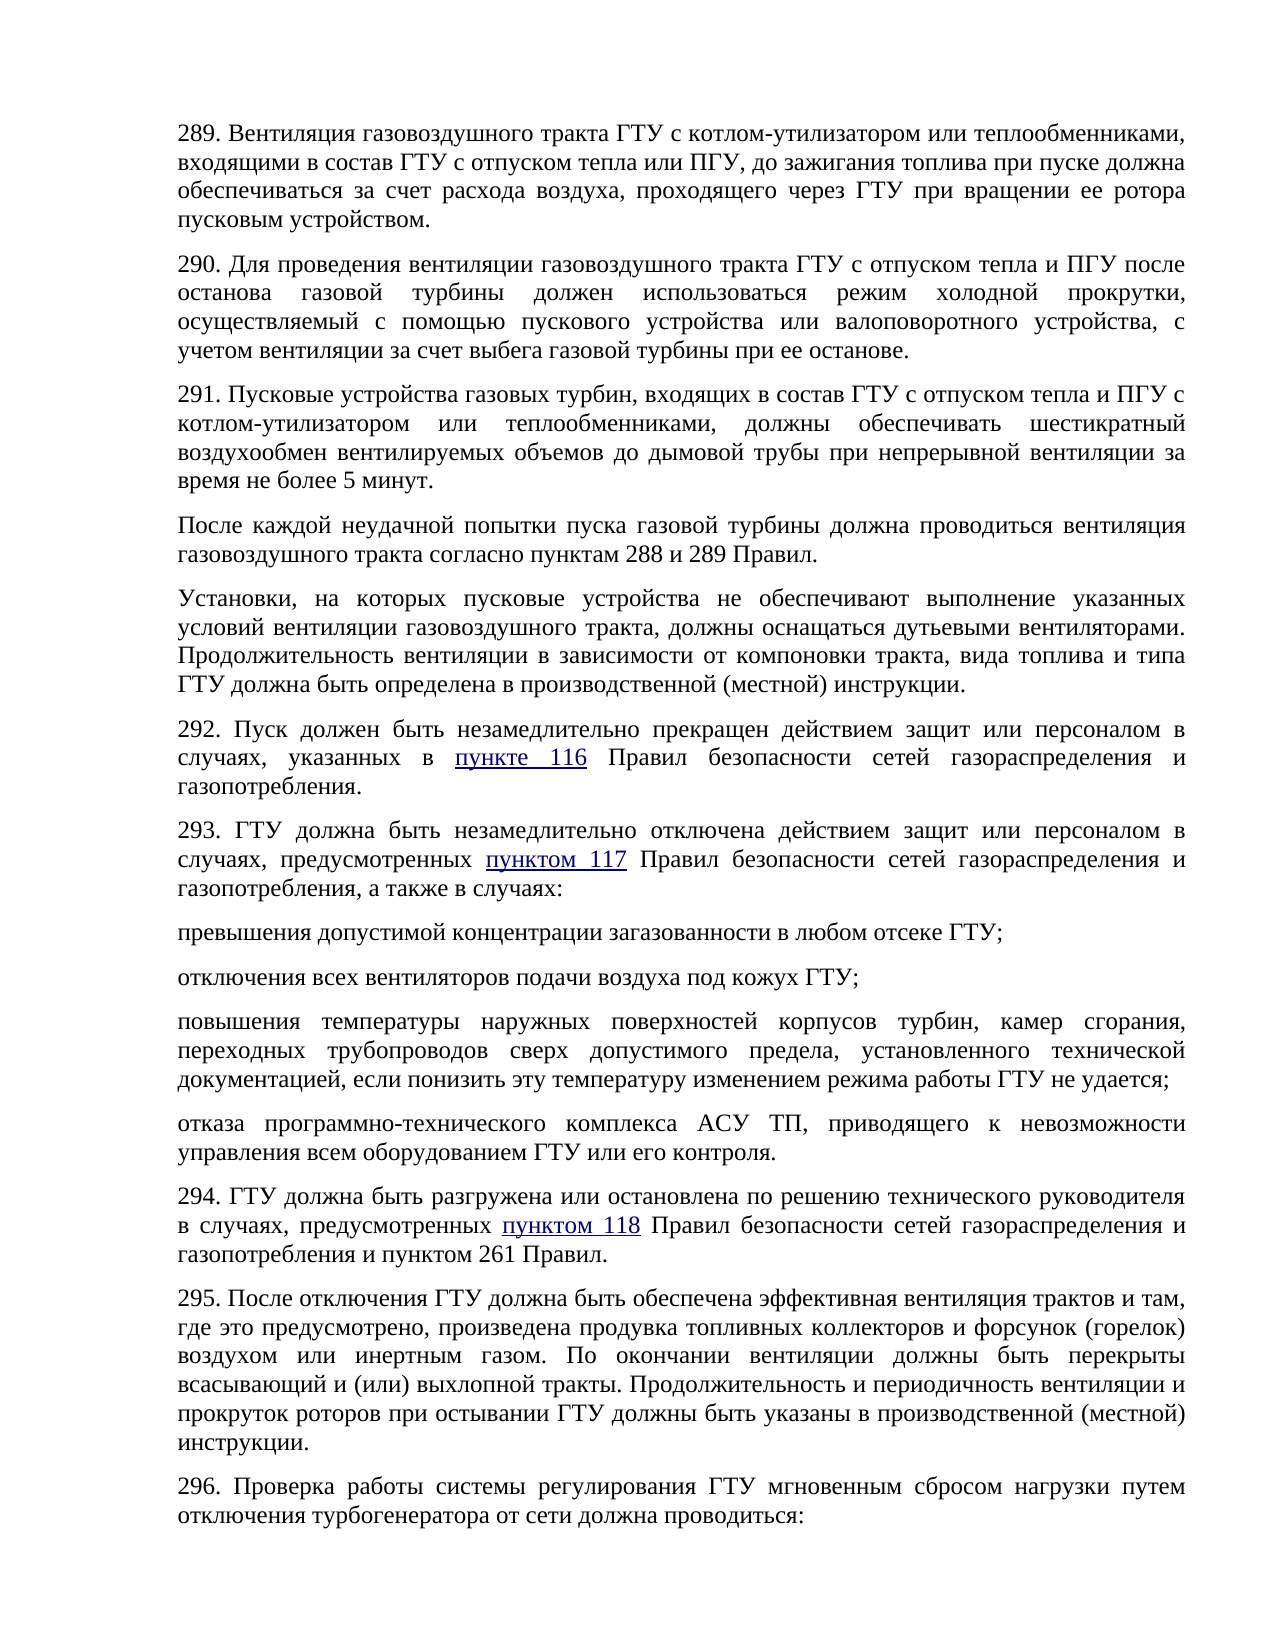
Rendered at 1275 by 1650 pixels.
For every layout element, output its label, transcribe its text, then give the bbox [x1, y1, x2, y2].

text 289. Вентиляция газовоздушного тракта ГТУ с котлом-утилизатором или теплообменниками, входящими в состав ГТУ с отпуском тепла или ПГУ, до зажигания топлива при пуске должна обеспечиваться за счет расхода воздуха, проходящего через ГТУ при вращении ее ротора пусковым устройством. [177, 118, 1186, 233]
text повышения температуры наружных поверхностей корпусов турбин, камер сгорания, переходных трубопроводов сверх допустимого предела, установленного технической документацией, если понизить эту температуру изменением режима работы ГТУ не удается; [177, 1006, 1186, 1092]
text Установки, на которых пусковые устройства не обеспечивают выполнение указанных условий вентиляции газовоздушного тракта, должны оснащаться дутьевыми вентиляторами. Продолжительность вентиляции в зависимости от компоновки тракта, вида топлива и типа ГТУ должна быть определена в производственной (местной) инструкции. [177, 583, 1186, 698]
text 295. После отключения ГТУ должна быть обеспечена эффективная вентиляция трактов и там, где это предусмотрено, произведена продувка топливных коллекторов и форсунок (горелок) воздухом или инертным газом. По окончании вентиляции должны быть перекрыты всасывающий и (или) выхлопной тракты. Продолжительность и периодичность вентиляции и прокруток роторов при остывании ГТУ должны быть указаны в производственной (местной) инструкции. [177, 1283, 1186, 1456]
text 292. Пуск должен быть незамедлительно прекращен действием защит или персоналом в случаях, указанных в пункте 116 Правил безопасности сетей газораспределения и газопотребления. [177, 714, 1186, 800]
text 293. ГТУ должна быть незамедлительно отключена действием защит или персоналом в случаях, предусмотренных пунктом 117 Правил безопасности сетей газораспределения и газопотребления, а также в случаях: [177, 816, 1186, 902]
text отключения всех вентиляторов подачи воздуха под кожух ГТУ; [177, 962, 1186, 991]
text превышения допустимой концентрации загазованности в любом отсеке ГТУ; [177, 917, 1186, 946]
text 291. Пусковые устройства газовых турбин, входящих в состав ГТУ с отпуском тепла и ПГУ с котлом-утилизатором или теплообменниками, должны обеспечивать шестикратный воздухообмен вентилируемых объемов до дымовой трубы при непрерывной вентиляции за время не более 5 минут. [177, 379, 1186, 494]
text 296. Проверка работы системы регулирования ГТУ мгновенным сбросом нагрузки путем отключения турбогенератора от сети должна проводиться: [177, 1471, 1186, 1529]
text После каждой неудачной попытки пуска газовой турбины должна проводиться вентиляция газовоздушного тракта согласно пунктам 288 и 289 Правил. [177, 510, 1186, 567]
text 294. ГТУ должна быть разгружена или остановлена по решению технического руководителя в случаях, предусмотренных пунктом 118 Правил безопасности сетей газораспределения и газопотребления и пунктом 261 Правил. [177, 1181, 1186, 1267]
text отказа программно-технического комплекса АСУ ТП, приводящего к невозможности управления всем оборудованием ГТУ или его контроля. [177, 1108, 1186, 1166]
text 290. Для проведения вентиляции газовоздушного тракта ГТУ с отпуском тепла и ПГУ после останова газовой турбины должен использоваться режим холодной прокрутки, осуществляемый с помощью пускового устройства или валоповоротного устройства, с учетом вентиляции за счет выбега газовой турбины при ее останове. [177, 249, 1186, 364]
